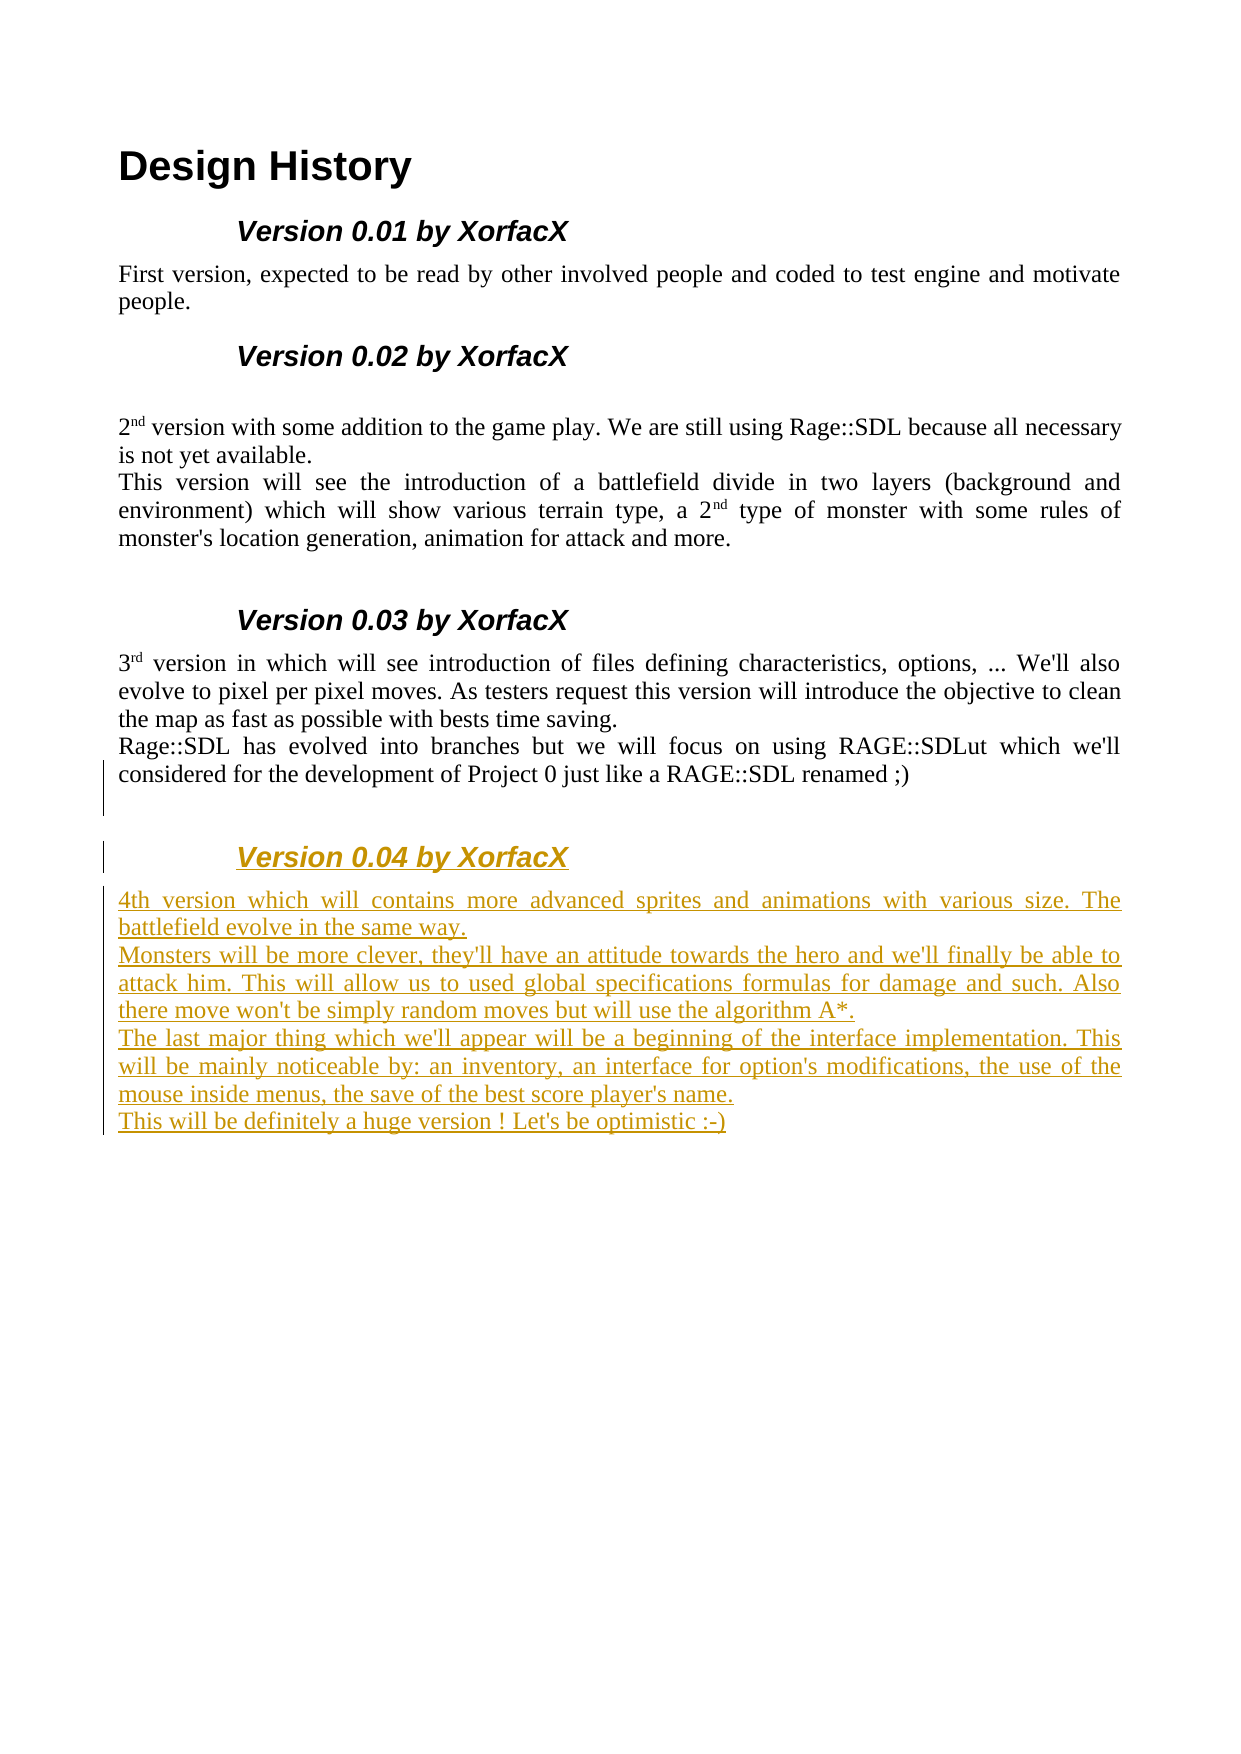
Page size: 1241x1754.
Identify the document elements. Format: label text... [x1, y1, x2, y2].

text will be mainly noticeable by: an inventory, an interface for option's modifications, the use of the [118, 1050, 1122, 1076]
text The last major thing which we'll appear will be a beginning of the interface implementation. This [118, 1024, 1122, 1048]
subtitle Version 0.01 by XorfacX [236, 215, 1122, 247]
subtitle Design History [118, 143, 1122, 190]
subtitle Version 0.04 by XorfacX [236, 841, 1122, 873]
text 4th version which will contains more advanced sprites and animations with various size. The [118, 886, 1122, 910]
text Monsters will be more clever, they'll have an attitude towards the hero and we'll finally be able to [118, 941, 1122, 965]
text This will be definitely a huge version ! Let's be optimistic :-) [118, 1107, 1122, 1135]
text First version, expected to be read by other involved people and coded to test engine and motivate people. [118, 260, 1122, 315]
subtitle Version 0.03 by XorfacX [236, 604, 1122, 637]
text Rage::SDL has evolved into branches but we will focus on using RAGE::SDLut which we'll considered for the development of Project 0 just like a RAGE::SDL renamed ;) [118, 732, 1122, 788]
text attack him. This will allow us to used global specifications formulas for damage and such. Also there move won't be simply random moves but will use the algorithm A*. [118, 967, 1122, 1024]
text 2nd version with some addition to the game play. We are still using Rage::SDL because all necessary is not yet available. [118, 413, 1122, 468]
subtitle Version 0.02 by XorfacX [236, 340, 1122, 373]
text This version will see the introduction of a battlefield divide in two layers (background and environment) which will show various terrain type, a 2nd type of monster with some rules of monster's location generation, animation for attack and more. [118, 468, 1122, 552]
text battlefield evolve in the same way. [118, 911, 1122, 941]
text 3rd version in which will see introduction of files defining characteristics, options, ... We'll also evolve to pixel per pixel moves. As testers request this version will introduce the objective to clean the map as fast as possible with bests time saving. [118, 649, 1122, 732]
text mouse inside menus, the save of the best score player's name. [118, 1077, 1122, 1107]
